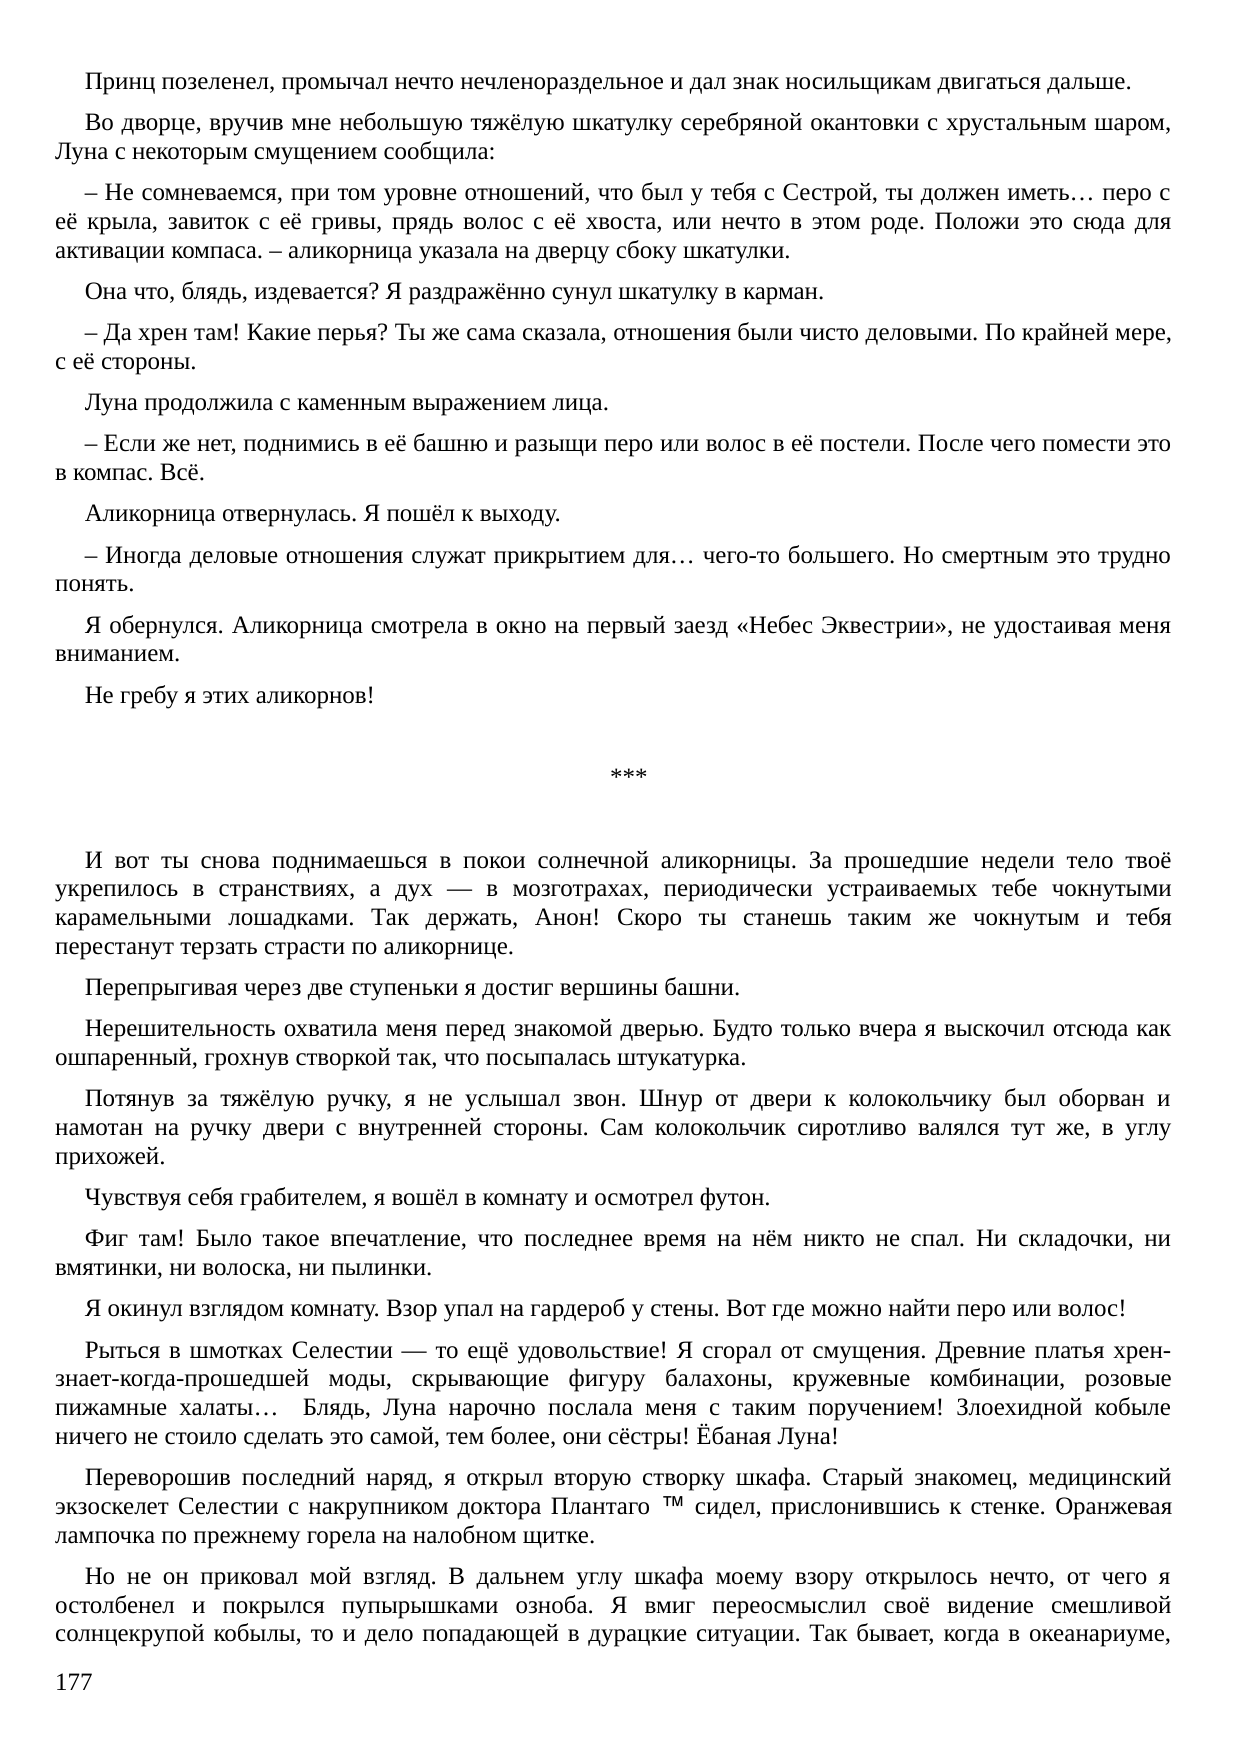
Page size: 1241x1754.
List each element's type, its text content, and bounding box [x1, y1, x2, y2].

text Я обернулся. Аликорница смотрела в окно на первый заезд «Небес Эквестрии», не удостаивая меня вниманием. [55, 610, 1173, 667]
text Принц позеленел, промычал нечто нечленораздельное и дал знак носильщикам двигаться дальше. [55, 66, 1173, 95]
text Аликорница отвернулась. Я пошёл к выходу. [55, 498, 1173, 527]
text – Если же нет, поднимись в её башню и разыщи перо или волос в её постели. После чего помести это в компас. Всё. [55, 428, 1173, 486]
text Она что, блядь, издевается? Я раздражённо сунул шкатулку в карман. [55, 276, 1173, 305]
text Луна продолжила с каменным выражением лица. [55, 387, 1173, 416]
text Фиг там! Было такое впечатление, что последнее время на нём никто не спал. Ни складочки, ни вмятинки, ни волоска, ни пылинки. [55, 1223, 1173, 1281]
text Рыться в шмотках Селестии — то ещё удовольствие! Я сгорал от смущения. Древние платья хрен-знает-когда-прошедшей моды, скрывающие фигуру балахоны, кружевные комбинации, розовые пижамные халаты… Блядь, Луна нарочно послала меня с таким поручением! Злоехидной кобыле ничего не стоило сделать это самой, тем более, они сёстры! Ёбаная Луна! [55, 1335, 1173, 1450]
text Не гребу я этих аликорнов! [55, 680, 1173, 708]
text Я окинул взглядом комнату. Взор упал на гардероб у стены. Вот где можно найти перо или волос! [55, 1293, 1173, 1322]
text Нерешительность охватила меня перед знакомой дверью. Будто только вчера я выскочил отсюда как ошпаренный, грохнув створкой так, что посыпалась штукатурка. [55, 1013, 1173, 1071]
text – Не сомневаемся, при том уровне отношений, что был у тебя с Сестрой, ты должен иметь… перо с её крыла, завиток с её гривы, прядь волос с её хвоста, или нечто в этом роде. Положи это сюда для активации компаса. – аликорница указала на дверцу сбоку шкатулки. [55, 177, 1173, 263]
text Чувствуя себя грабителем, я вошёл в комнату и осмотрел футон. [55, 1182, 1173, 1211]
text Потянув за тяжёлую ручку, я не услышал звон. Шнур от двери к колокольчику был оборван и намотан на ручку двери с внутренней стороны. Сам колокольчик сиротливо валялся тут же, в углу прихожей. [55, 1083, 1173, 1170]
text И вот ты снова поднимаешься в покои солнечной аликорницы. За прошедшие недели тело твоё укрепилось в странствиях, а дух — в мозготрахах, периодически устраиваемых тебе чокнутыми карамельными лошадками. Так держать, Анон! Скоро ты станешь таким же чокнутым и тебя перестанут терзать страсти по аликорнице. [55, 845, 1173, 960]
text – Иногда деловые отношения служат прикрытием для… чего-то большего. Но смертным это трудно понять. [55, 540, 1173, 597]
text *** [55, 762, 1173, 791]
text Но не он приковал мой взгляд. В дальнем углу шкафа моему взору открылось нечто, от чего я остолбенел и покрылся пупырышками озноба. Я вмиг переосмыслил своё видение смешливой солнцекрупой кобылы, то и дело попадающей в дурацкие ситуации. Так бывает, когда в океанариуме, [55, 1561, 1173, 1647]
text Переворошив последний наряд, я открыл вторую створку шкафа. Старый знакомец, медицинский экзоскелет Селестии с накрупником доктора Плантаго  сидел, прислонившись к стенке. Оранжевая лампочка по прежнему горела на налобном щитке. [55, 1462, 1173, 1548]
text Перепрыгивая через две ступеньки я достиг вершины башни. [55, 972, 1173, 1001]
text Во дворце, вручив мне небольшую тяжёлую шкатулку серебряной окантовки с хрустальным шаром, Луна с некоторым смущением сообщила: [55, 107, 1173, 165]
text – Да хрен там! Какие перья? Ты же сама сказала, отношения были чисто деловыми. По крайней мере, с её стороны. [55, 317, 1173, 375]
